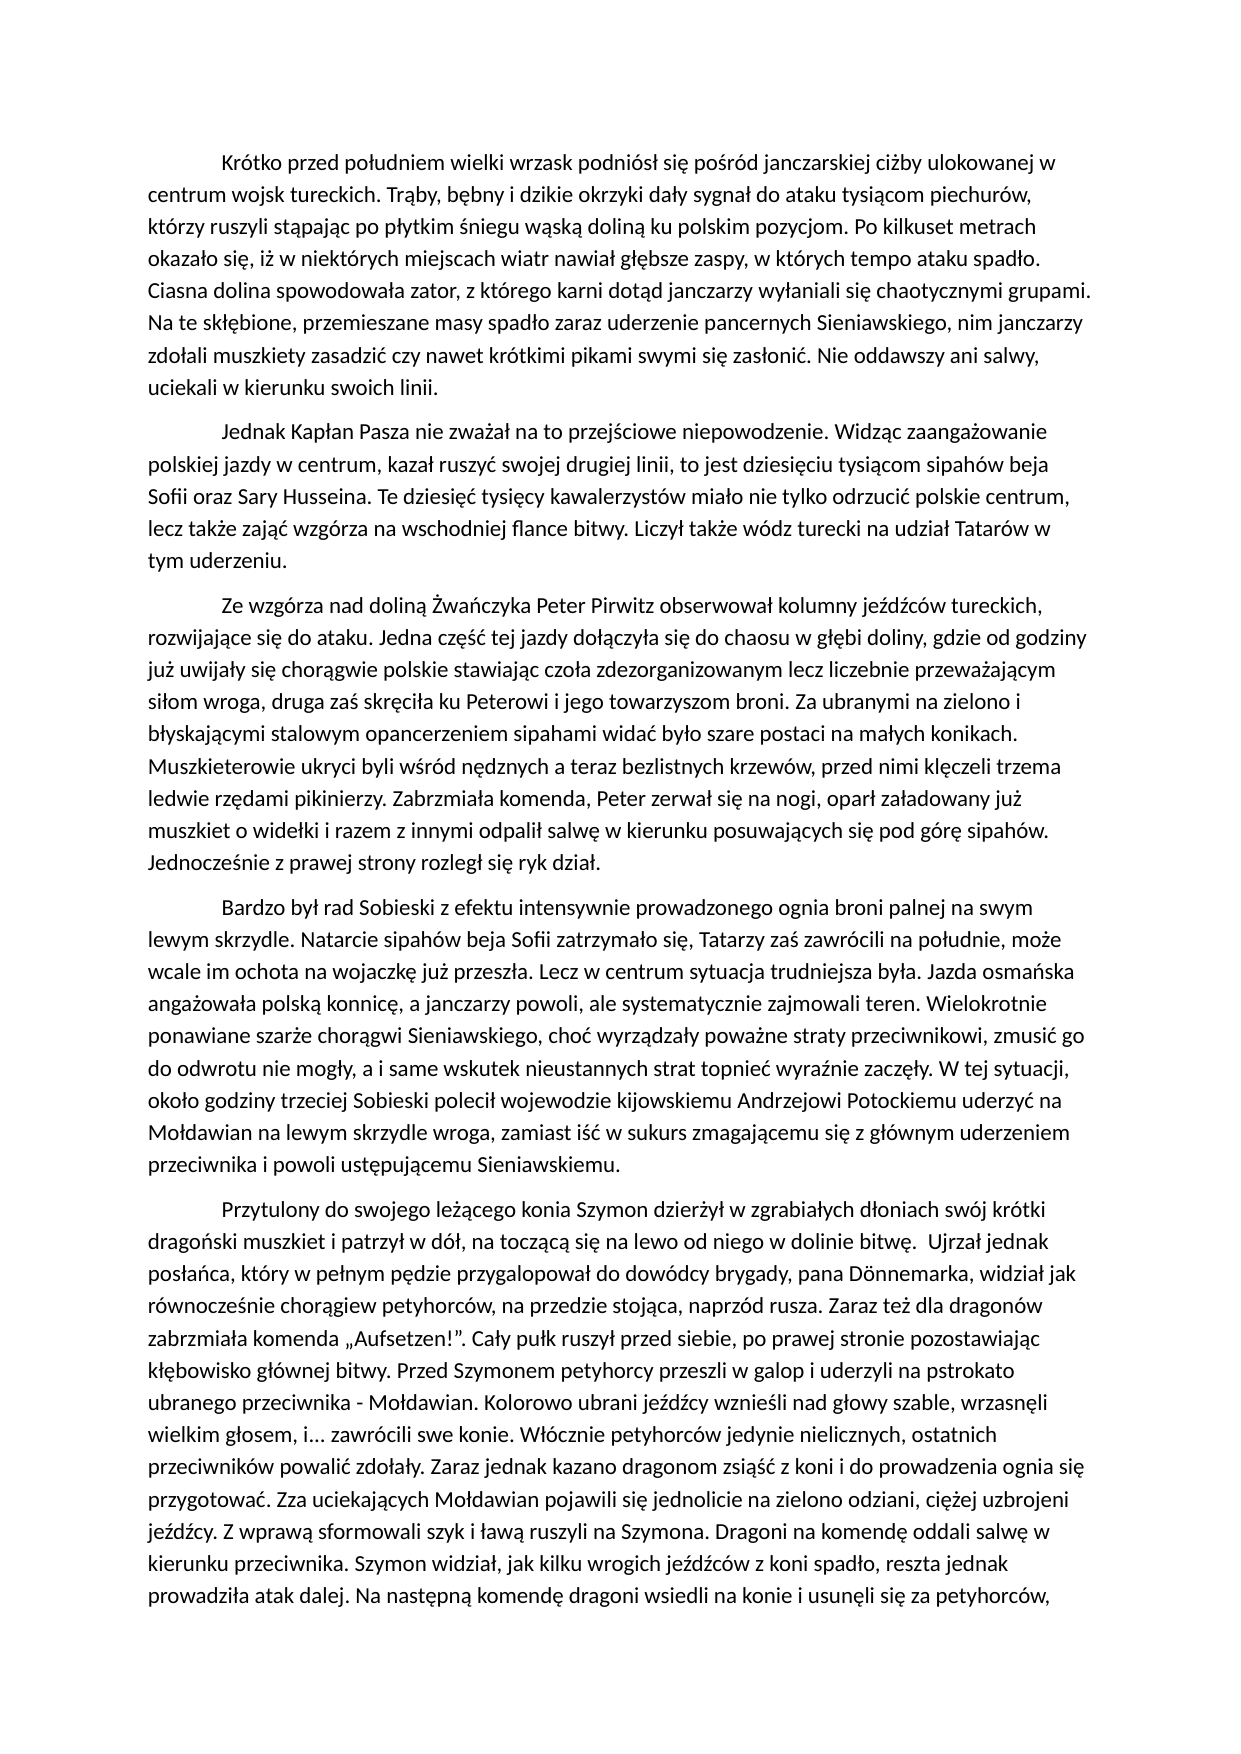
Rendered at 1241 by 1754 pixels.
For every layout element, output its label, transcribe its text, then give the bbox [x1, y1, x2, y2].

text Bardzo był rad Sobieski z efektu intensywnie prowadzonego ognia broni palnej na swym lewym skrzydle. Natarcie sipahów beja Sofii zatrzymało się, Tatarzy zaś zawrócili na południe, może wcale im ochota na wojaczkę już przeszła. Lecz w centrum sytuacja trudniejsza była. Jazda osmańska angażowała polską konnicę, a janczarzy powoli, ale systematycznie zajmowali teren. Wielokrotnie ponawiane szarże chorągwi Sieniawskiego, choć wyrządzały poważne straty przeciwnikowi, zmusić go do odwrotu nie mogły, a i same wskutek nieustannych strat topnieć wyraźnie zaczęły. W tej sytuacji, około godziny trzeciej Sobieski polecił wojewodzie kijowskiemu Andrzejowi Potockiemu uderzyć na Mołdawian na lewym skrzydle wroga, zamiast iść w sukurs zmagającemu się z głównym uderzeniem przeciwnika i powoli ustępującemu Sieniawskiemu. [148, 893, 1093, 1178]
text Ze wzgórza nad doliną Żwańczyka Peter Pirwitz obserwował kolumny jeźdźców tureckich, rozwijające się do ataku. Jedna część tej jazdy dołączyła się do chaosu w głębi doliny, gdzie od godziny już uwijały się chorągwie polskie stawiając czoła zdezorganizowanym lecz liczebnie przeważającym siłom wroga, druga zaś skręciła ku Peterowi i jego towarzyszom broni. Za ubranymi na zielono i błyskającymi stalowym opancerzeniem sipahami widać było szare postaci na małych konikach. Muszkieterowie ukryci byli wśród nędznych a teraz bezlistnych krzewów, przed nimi klęczeli trzema ledwie rzędami pikinierzy. Zabrzmiała komenda, Peter zerwał się na nogi, oparł załadowany już muszkiet o widełki i razem z innymi odpalił salwę w kierunku posuwających się pod górę sipahów. Jednocześnie z prawej strony rozległ się ryk dział. [148, 591, 1093, 876]
text Przytulony do swojego leżącego konia Szymon dzierżył w zgrabiałych dłoniach swój krótki dragoński muszkiet i patrzył w dół, na toczącą się na lewo od niego w dolinie bitwę. Ujrzał jednak posłańca, który w pełnym pędzie przygalopował do dowódcy brygady, pana Dönnemarka, widział jak równocześnie chorągiew petyhorców, na przedzie stojąca, naprzód rusza. Zaraz też dla dragonów zabrzmiała komenda „Aufsetzen!”. Cały pułk ruszył przed siebie, po prawej stronie pozostawiając kłębowisko głównej bitwy. Przed Szymonem petyhorcy przeszli w galop i uderzyli na pstrokato ubranego przeciwnika - Mołdawian. Kolorowo ubrani jeźdźcy wznieśli nad głowy szable, wrzasnęli wielkim głosem, i... zawrócili swe konie. Włócznie petyhorców jedynie nielicznych, ostatnich przeciwników powalić zdołały. Zaraz jednak kazano dragonom zsiąść z koni i do prowadzenia ognia się przygotować. Zza uciekających Mołdawian pojawili się jednolicie na zielono odziani, ciężej uzbrojeni jeźdźcy. Z wprawą sformowali szyk i ławą ruszyli na Szymona. Dragoni na komendę oddali salwę w kierunku przeciwnika. Szymon widział, jak kilku wrogich jeźdźców z koni spadło, reszta jednak prowadziła atak dalej. Na następną komendę dragoni wsiedli na konie i usunęli się za petyhorców, [148, 1195, 1093, 1609]
text Krótko przed południem wielki wrzask podniósł się pośród janczarskiej ciżby ulokowanej w centrum wojsk tureckich. Trąby, bębny i dzikie okrzyki dały sygnał do ataku tysiącom piechurów, którzy ruszyli stąpając po płytkim śniegu wąską doliną ku polskim pozycjom. Po kilkuset metrach okazało się, iż w niektórych miejscach wiatr nawiał głębsze zaspy, w których tempo ataku spadło. Ciasna dolina spowodowała zator, z którego karni dotąd janczarzy wyłaniali się chaotycznymi grupami. Na te skłębione, przemieszane masy spadło zaraz uderzenie pancernych Sieniawskiego, nim janczarzy zdołali muszkiety zasadzić czy nawet krótkimi pikami swymi się zasłonić. Nie oddawszy ani salwy, uciekali w kierunku swoich linii. [148, 148, 1093, 401]
text Jednak Kapłan Pasza nie zważał na to przejściowe niepowodzenie. Widząc zaangażowanie polskiej jazdy w centrum, kazał ruszyć swojej drugiej linii, to jest dziesięciu tysiącom sipahów beja Sofii oraz Sary Husseina. Te dziesięć tysięcy kawalerzystów miało nie tylko odrzucić polskie centrum, lecz także zająć wzgórza na wschodniej flance bitwy. Liczył także wódz turecki na udział Tatarów w tym uderzeniu. [148, 417, 1093, 574]
